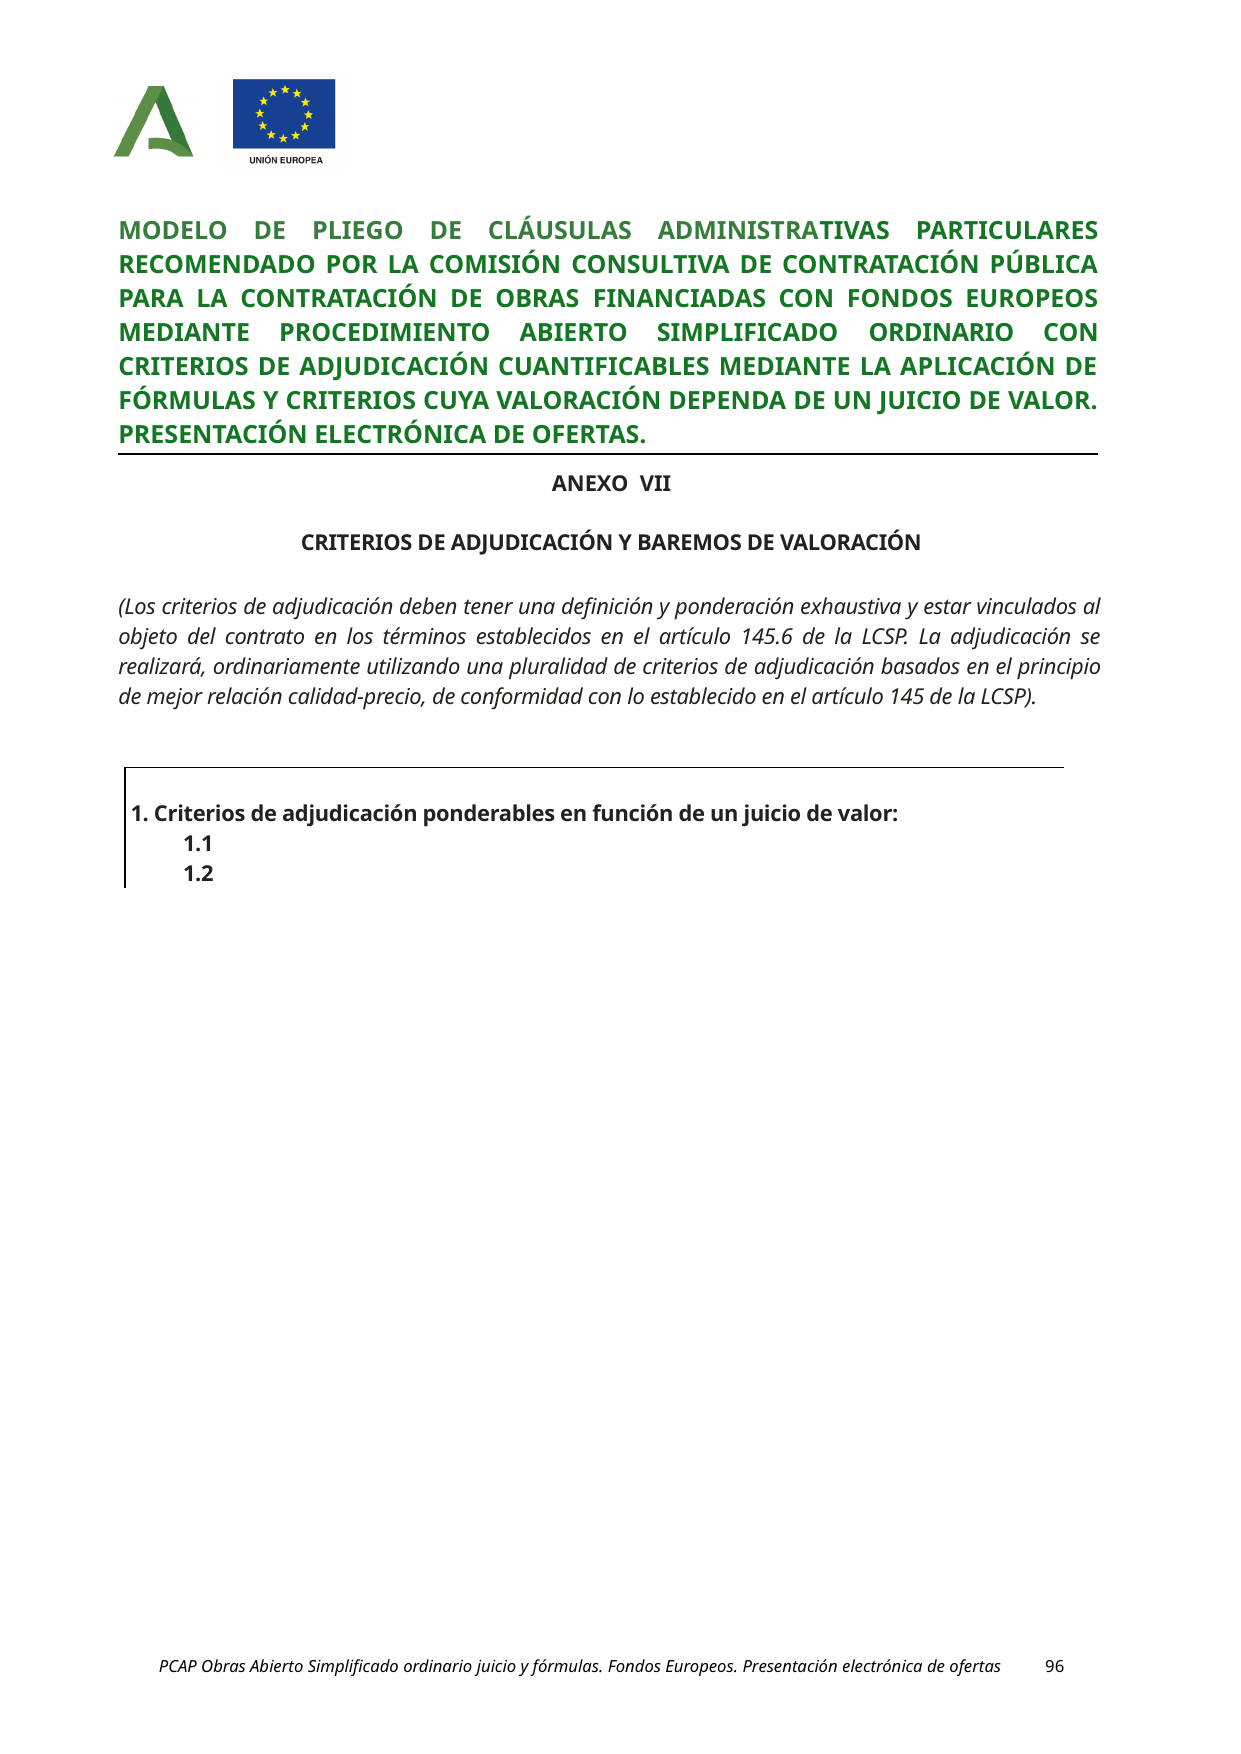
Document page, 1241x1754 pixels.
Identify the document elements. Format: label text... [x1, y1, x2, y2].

picture [221, 73, 347, 171]
table_cell 1.1 1.2 [183, 828, 1064, 887]
table_header 1. Criterios de adjudicación ponderables en función de un juicio de valor: [126, 768, 1064, 828]
text ANEXO VII [118, 468, 1104, 498]
text (Los criterios de adjudicación deben tener una definición y ponderación exhaustiva y estar vinculados al objeto del contrato en los términos establecidos en el artículo 145.6 de la LCSP. La adjudicación se realizará, ordinariamente utilizando una pluralidad de criterios de adjudicación basados en el principio de mejor relación calidad-precio, de conformidad con lo establecido en el artículo 145 de la LCSP). [118, 591, 1104, 710]
picture [109, 81, 198, 161]
table_cell [126, 828, 183, 887]
text CRITERIOS DE ADJUDICACIÓN Y BAREMOS DE VALORACIÓN [118, 527, 1104, 557]
text MODELO DE PLIEGO DE CLÁUSULAS ADMINISTRATIVAS PARTICULARES RECOMENDADO POR LA COMISIÓN CONSULTIVA DE CONTRATACIÓN PÚBLICA PARA LA CONTRATACIÓN DE OBRAS FINANCIADAS CON FONDOS EUROPEOS MEDIANTE PROCEDIMIENTO ABIERTO SIMPLIFICADO ORDINARIO CON CRITERIOS DE ADJUDICACIÓN CUANTIFICABLES MEDIANTE LA APLICACIÓN DE FÓRMULAS Y CRITERIOS CUYA VALORACIÓN DEPENDA DE UN JUICIO DE VALOR. PRESENTACIÓN ELECTRÓNICA DE OFERTAS. [118, 213, 1098, 453]
